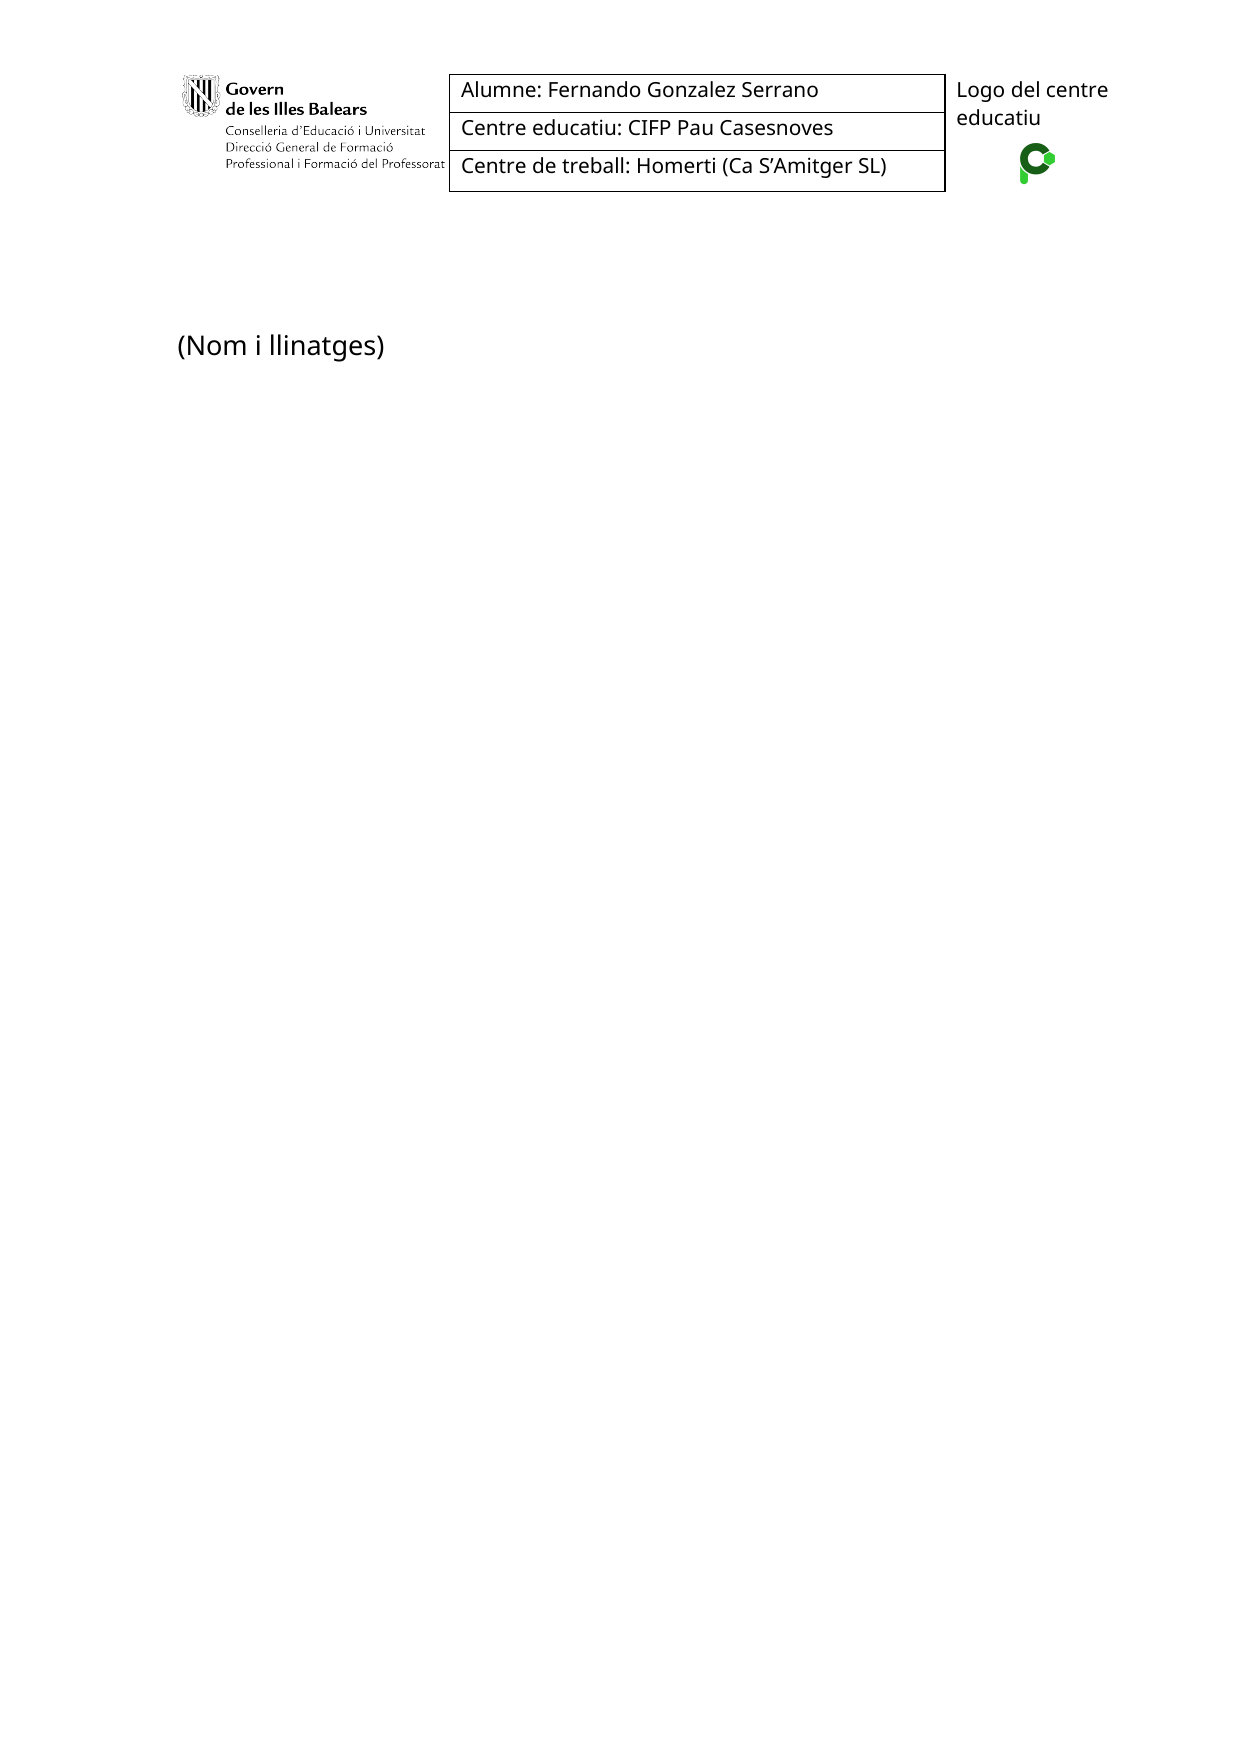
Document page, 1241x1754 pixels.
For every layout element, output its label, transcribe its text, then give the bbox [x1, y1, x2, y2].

picture [1003, 131, 1064, 192]
picture [182, 75, 445, 168]
text (Nom i llinatges) [177, 327, 1122, 364]
